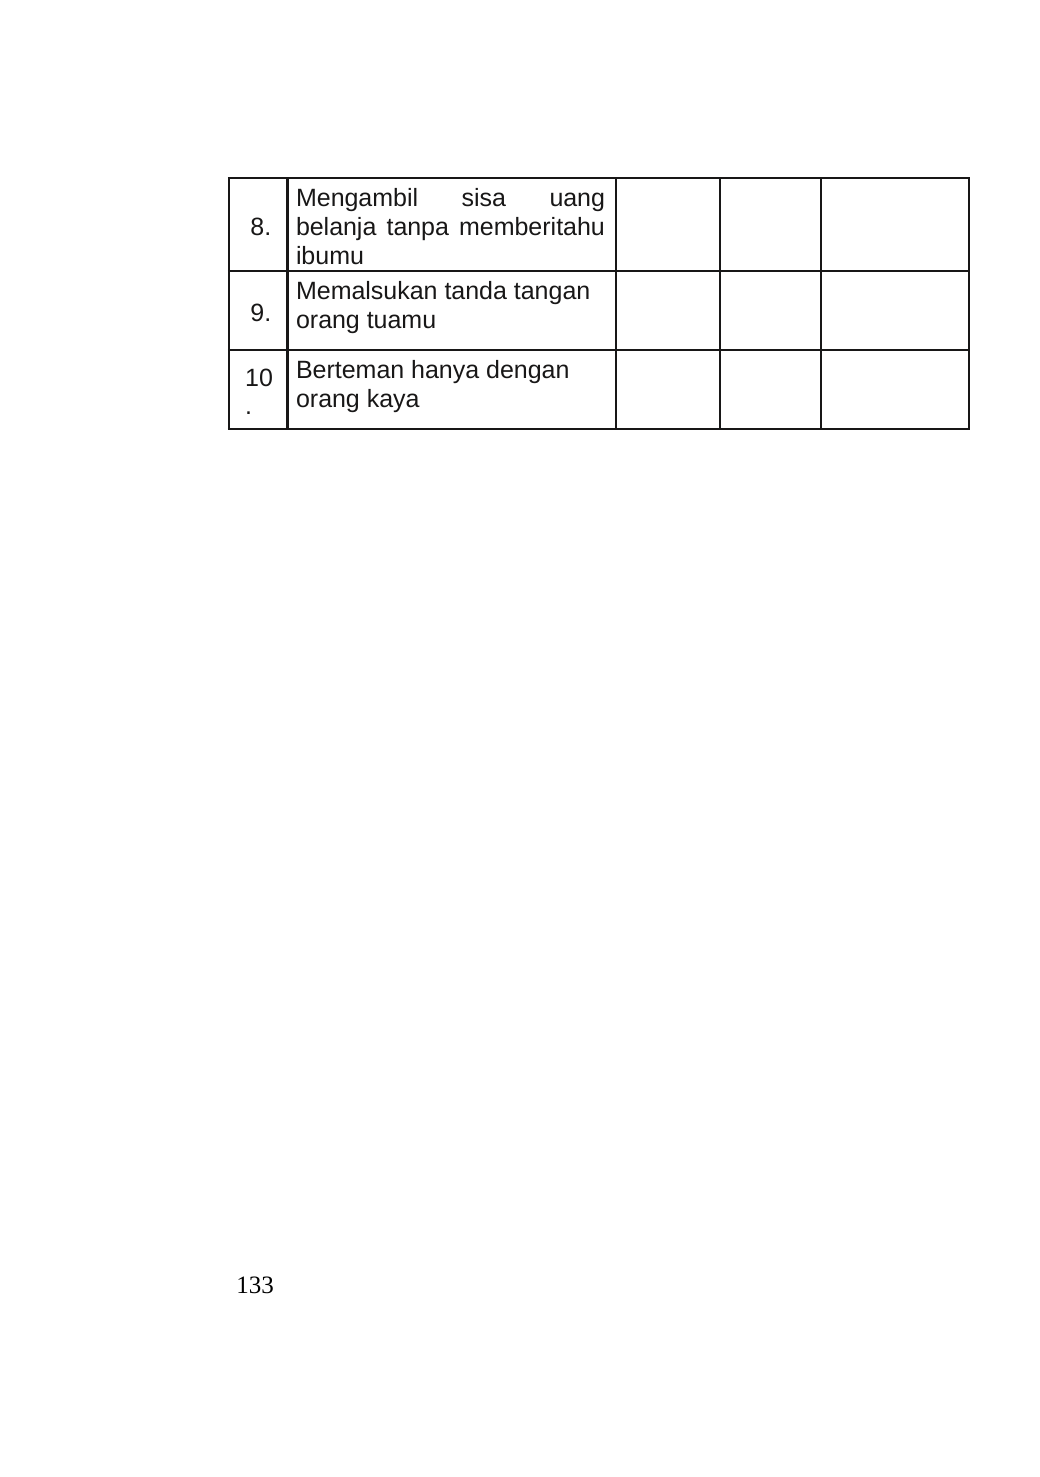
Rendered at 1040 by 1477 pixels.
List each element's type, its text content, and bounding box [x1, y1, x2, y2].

table_cell [721, 351, 820, 428]
table_cell [721, 179, 820, 270]
table_cell 9. [230, 272, 286, 349]
table_cell [822, 351, 968, 428]
table_cell 8. [230, 179, 286, 270]
table_cell [822, 272, 968, 349]
table_cell Mengambil sisa uang belanja tanpa memberitahu ibumu [289, 179, 615, 270]
table_cell [617, 179, 719, 270]
table_cell [721, 272, 820, 349]
table_cell Berteman hanya dengan orang kaya [289, 351, 615, 428]
table_cell [822, 179, 968, 270]
table_cell [617, 351, 719, 428]
table_cell [617, 272, 719, 349]
table_cell 10. [230, 351, 286, 428]
table_cell Memalsukan tanda tangan orang tuamu [289, 272, 615, 349]
